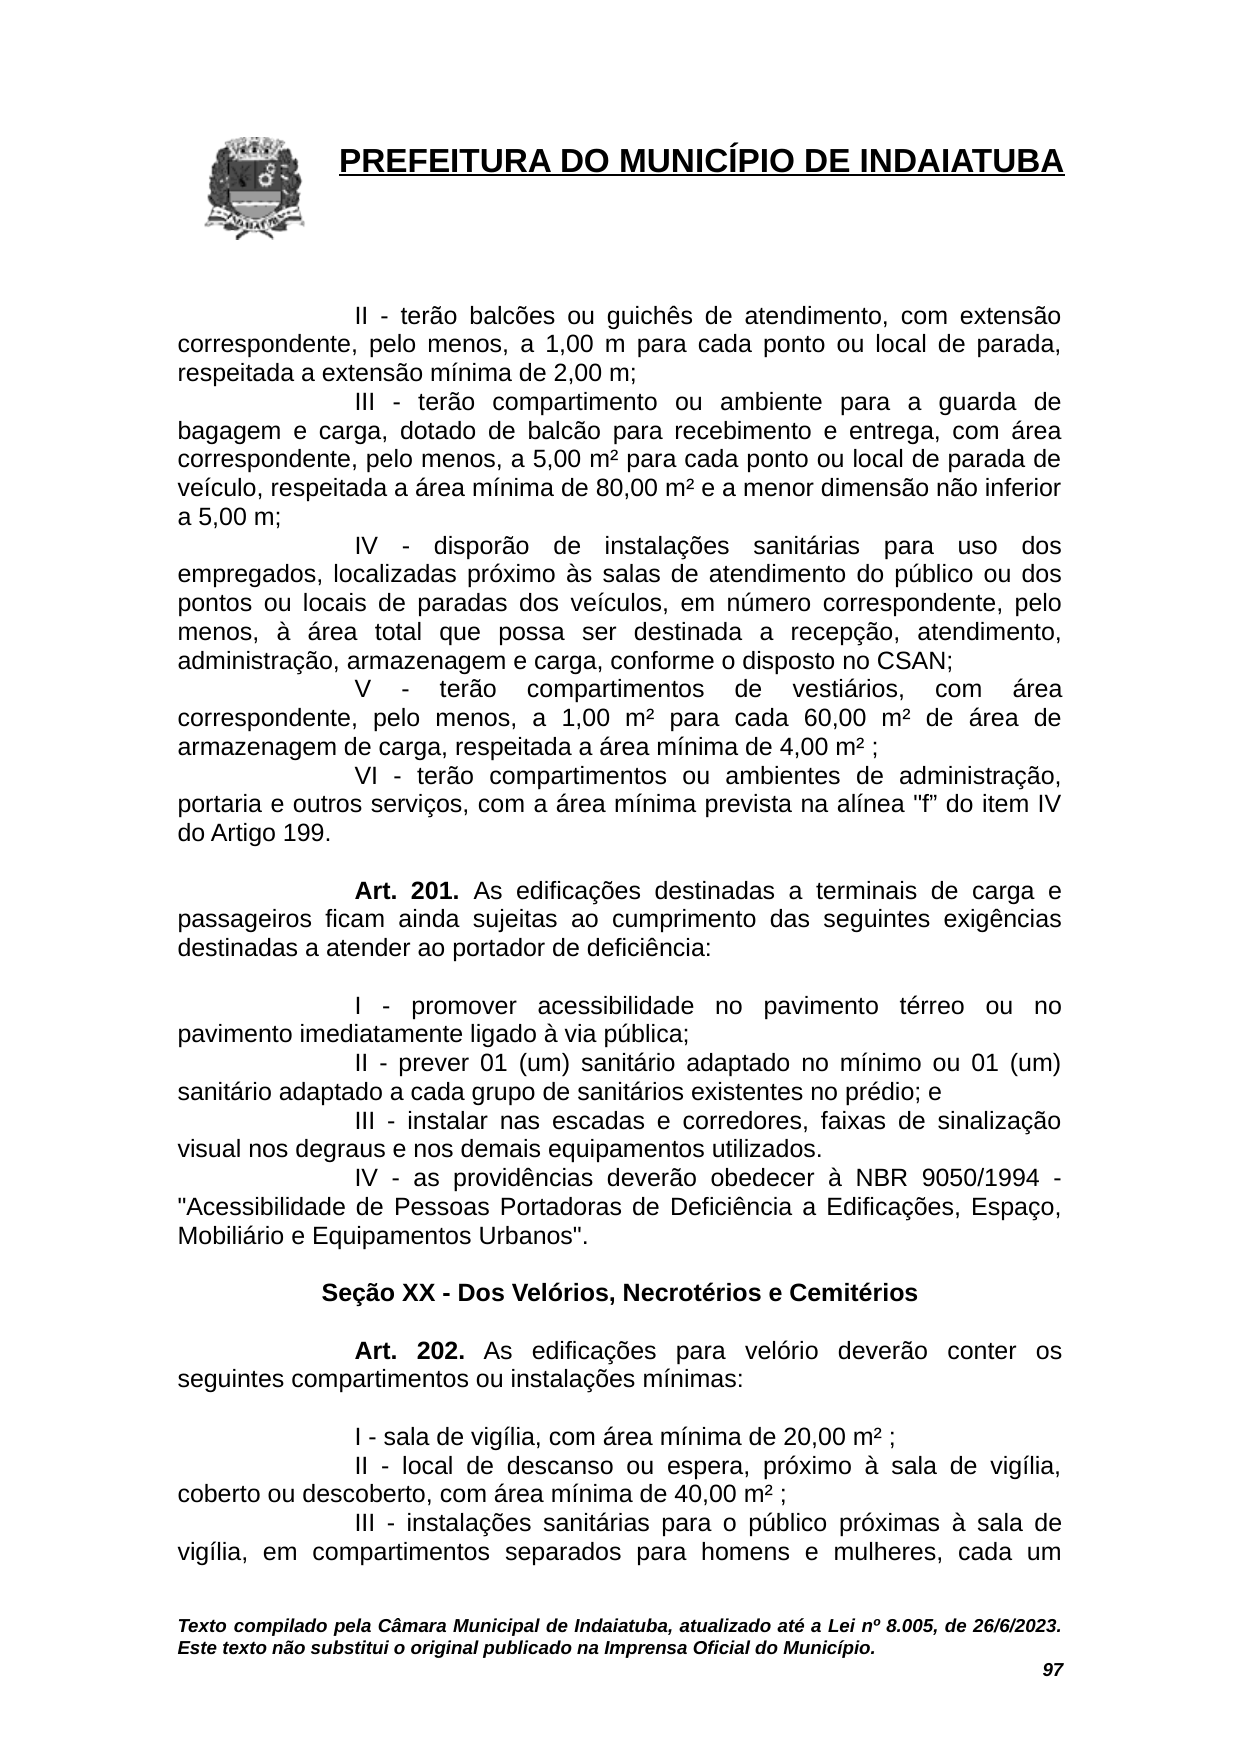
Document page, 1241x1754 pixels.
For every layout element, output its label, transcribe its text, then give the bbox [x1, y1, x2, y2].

text I - sala de vigília, com área mínima de 20,00 m² ; [177, 1422, 1063, 1451]
text III - terão compartimento ou ambiente para a guarda de bagagem e carga, dotado de balcão para recebimento e entrega, com área correspondente, pelo menos, a 5,00 m² para cada ponto ou local de parada de veículo, respeitada a área mínima de 80,00 m² e a menor dimensão não inferior a 5,00 m; [177, 387, 1063, 531]
text Art. 201. As edificações destinadas a terminais de carga e passageiros ficam ainda sujeitas ao cumprimento das seguintes exigências destinadas a atender ao portador de deficiência: [177, 876, 1063, 962]
text II - local de descanso ou espera, próximo à sala de vigília, coberto ou descoberto, com área mínima de 40,00 m² ; [177, 1451, 1063, 1508]
text VI - terão compartimentos ou ambientes de administração, portaria e outros serviços, com a área mínima prevista na alínea "f” do item IV do Artigo 199. [177, 761, 1063, 847]
text IV - disporão de instalações sanitárias para uso dos empregados, localizadas próximo às salas de atendimento do público ou dos pontos ou locais de paradas dos veículos, em número correspondente, pelo menos, à área total que possa ser destinada a recepção, atendimento, administração, armazenagem e carga, conforme o disposto no CSAN; [177, 531, 1063, 674]
text Art. 202. As edificações para velório deverão conter os seguintes compartimentos ou instalações mínimas: [177, 1336, 1063, 1393]
text II - prever 01 (um) sanitário adaptado no mínimo ou 01 (um) sanitário adaptado a cada grupo de sanitários existentes no prédio; e [177, 1048, 1063, 1106]
text III - instalações sanitárias para o público próximas à sala de vigília, em compartimentos separados para homens e mulheres, cada um [177, 1508, 1063, 1566]
text Seção XX - Dos Velórios, Necrotérios e Cemitérios [177, 1278, 1063, 1307]
text I - promover acessibilidade no pavimento térreo ou no pavimento imediatamente ligado à via pública; [177, 991, 1063, 1048]
text III - instalar nas escadas e corredores, faixas de sinalização visual nos degraus e nos demais equipamentos utilizados. [177, 1106, 1063, 1163]
text II - terão balcões ou guichês de atendimento, com extensão correspondente, pelo menos, a 1,00 m para cada ponto ou local de parada, respeitada a extensão mínima de 2,00 m; [177, 301, 1063, 387]
text V - terão compartimentos de vestiários, com área correspondente, pelo menos, a 1,00 m² para cada 60,00 m² de área de armazenagem de carga, respeitada a área mínima de 4,00 m² ; [177, 674, 1063, 761]
text IV - as providências deverão obedecer à NBR 9050/1994 - "Acessibilidade de Pessoas Portadoras de Deficiência a Edificações, Espaço, Mobiliário e Equipamentos Urbanos". [177, 1163, 1063, 1249]
